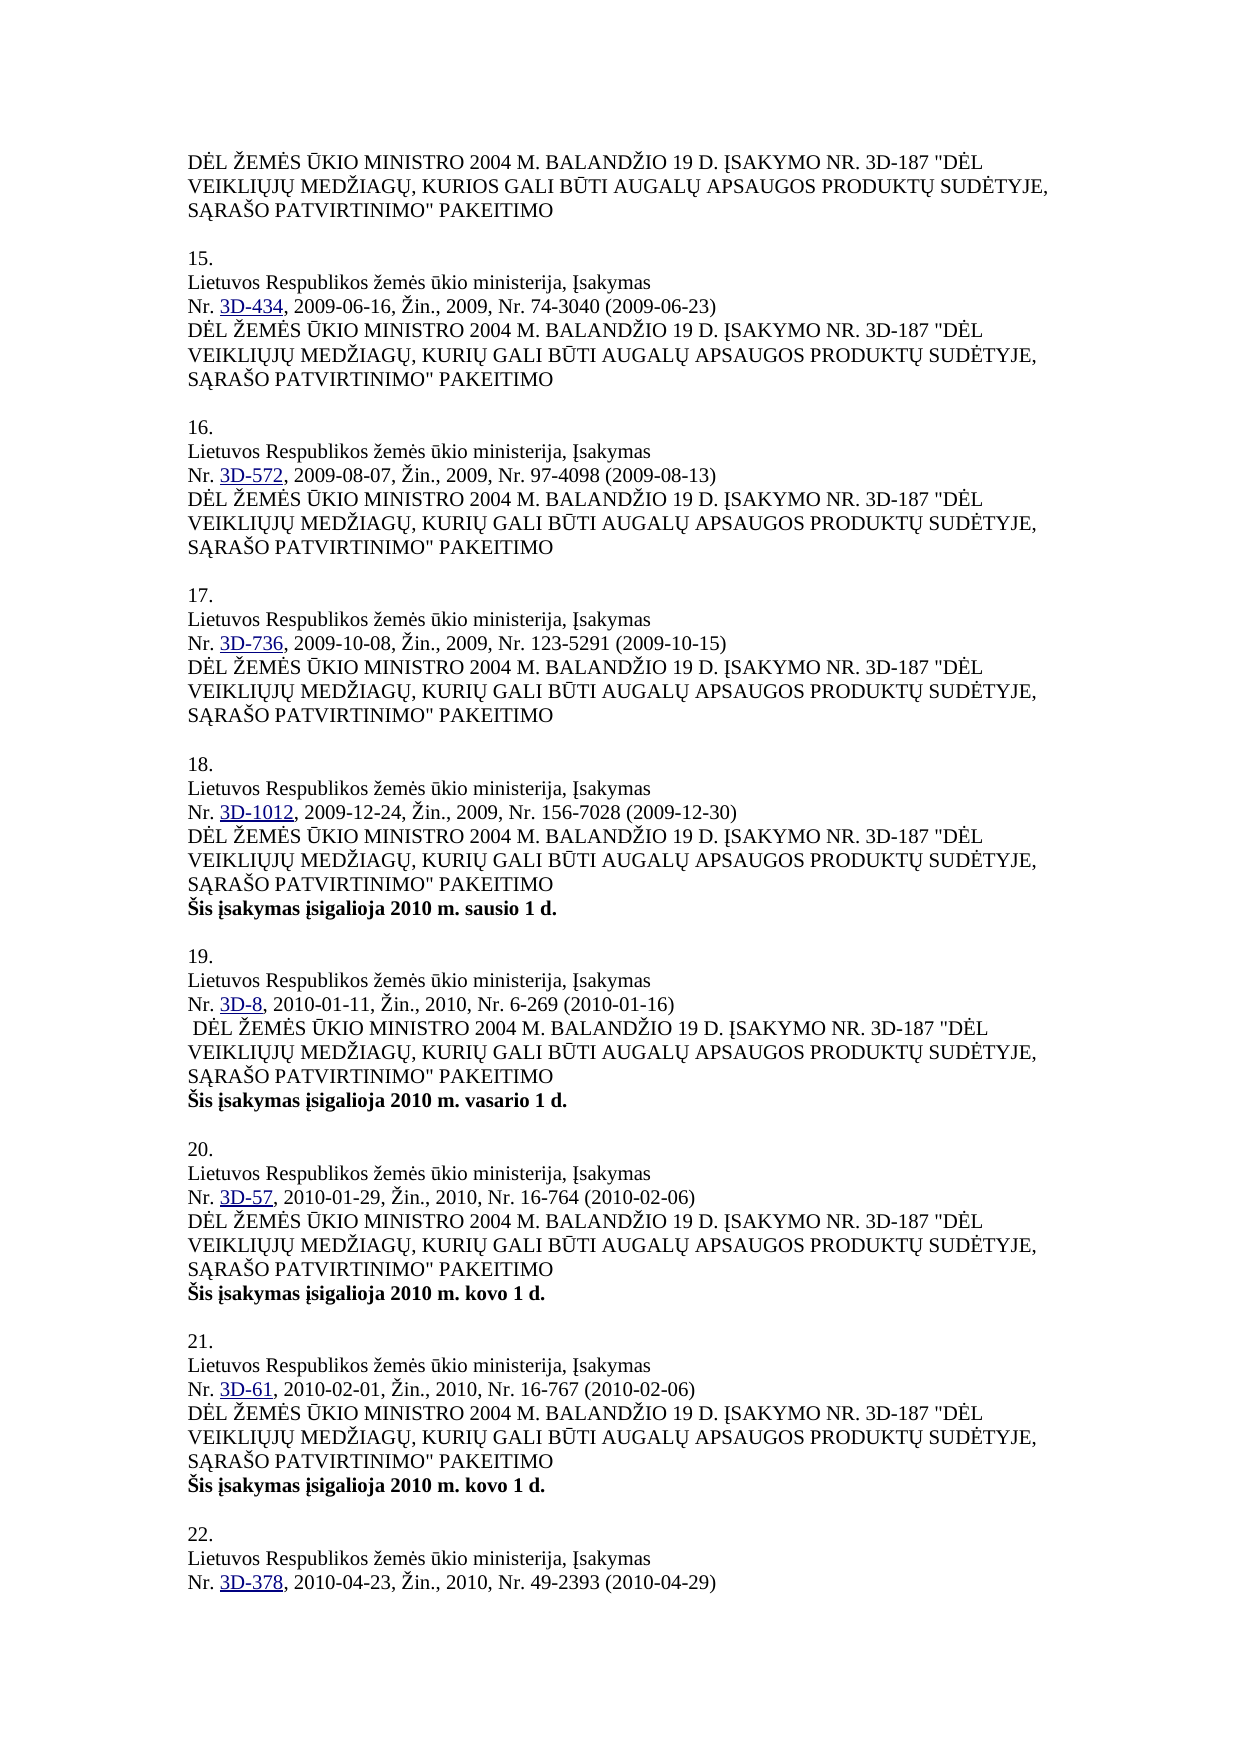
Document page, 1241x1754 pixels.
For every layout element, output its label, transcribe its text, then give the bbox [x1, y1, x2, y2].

text Lietuvos Respublikos žemės ūkio ministerija, Įsakymas [187, 776, 1053, 800]
text Nr. 3D-8, 2010-01-11, Žin., 2010, Nr. 6-269 (2010-01-16) [187, 992, 1053, 1016]
text Nr. 3D-57, 2010-01-29, Žin., 2010, Nr. 16-764 (2010-02-06) [187, 1185, 1053, 1209]
text 20. [187, 1137, 1053, 1161]
text Nr. 3D-736, 2009-10-08, Žin., 2009, Nr. 123-5291 (2009-10-15) [187, 631, 1053, 655]
text 22. [187, 1522, 1053, 1546]
text Lietuvos Respublikos žemės ūkio ministerija, Įsakymas [187, 1546, 1053, 1570]
text 21. [187, 1329, 1053, 1353]
text 18. [187, 752, 1053, 776]
text Lietuvos Respublikos žemės ūkio ministerija, Įsakymas [187, 968, 1053, 992]
text Lietuvos Respublikos žemės ūkio ministerija, Įsakymas [187, 270, 1053, 294]
text Šis įsakymas įsigalioja 2010 m. vasario 1 d. [187, 1088, 1053, 1112]
text DĖL ŽEMĖS ŪKIO MINISTRO 2004 M. BALANDŽIO 19 D. ĮSAKYMO NR. 3D-187 "DĖL VEIKLIŲJŲ MEDŽIAGŲ, KURIŲ GALI BŪTI AUGALŲ APSAUGOS PRODUKTŲ SUDĖTYJE, SĄRAŠO PATVIRTINIMO" PAKEITIMO [187, 487, 1053, 559]
text DĖL ŽEMĖS ŪKIO MINISTRO 2004 M. BALANDŽIO 19 D. ĮSAKYMO NR. 3D-187 "DĖL VEIKLIŲJŲ MEDŽIAGŲ, KURIŲ GALI BŪTI AUGALŲ APSAUGOS PRODUKTŲ SUDĖTYJE, SĄRAŠO PATVIRTINIMO" PAKEITIMO [187, 1209, 1053, 1281]
text 19. [187, 944, 1053, 968]
text 15. [187, 246, 1053, 270]
text Šis įsakymas įsigalioja 2010 m. kovo 1 d. [187, 1281, 1053, 1305]
text DĖL ŽEMĖS ŪKIO MINISTRO 2004 M. BALANDŽIO 19 D. ĮSAKYMO NR. 3D-187 "DĖL VEIKLIŲJŲ MEDŽIAGŲ, KURIŲ GALI BŪTI AUGALŲ APSAUGOS PRODUKTŲ SUDĖTYJE, SĄRAŠO PATVIRTINIMO" PAKEITIMO [187, 824, 1053, 896]
text Nr. 3D-434, 2009-06-16, Žin., 2009, Nr. 74-3040 (2009-06-23) [187, 294, 1053, 318]
text DĖL ŽEMĖS ŪKIO MINISTRO 2004 M. BALANDŽIO 19 D. ĮSAKYMO NR. 3D-187 "DĖL VEIKLIŲJŲ MEDŽIAGŲ, KURIOS GALI BŪTI AUGALŲ APSAUGOS PRODUKTŲ SUDĖTYJE, SĄRAŠO PATVIRTINIMO" PAKEITIMO [187, 150, 1053, 222]
text DĖL ŽEMĖS ŪKIO MINISTRO 2004 M. BALANDŽIO 19 D. ĮSAKYMO NR. 3D-187 "DĖL VEIKLIŲJŲ MEDŽIAGŲ, KURIŲ GALI BŪTI AUGALŲ APSAUGOS PRODUKTŲ SUDĖTYJE, SĄRAŠO PATVIRTINIMO" PAKEITIMO [187, 318, 1053, 391]
text Lietuvos Respublikos žemės ūkio ministerija, Įsakymas [187, 1353, 1053, 1377]
text DĖL ŽEMĖS ŪKIO MINISTRO 2004 M. BALANDŽIO 19 D. ĮSAKYMO NR. 3D-187 "DĖL VEIKLIŲJŲ MEDŽIAGŲ, KURIŲ GALI BŪTI AUGALŲ APSAUGOS PRODUKTŲ SUDĖTYJE, SĄRAŠO PATVIRTINIMO" PAKEITIMO [187, 1016, 1053, 1088]
text Nr. 3D-1012, 2009-12-24, Žin., 2009, Nr. 156-7028 (2009-12-30) [187, 800, 1053, 824]
text Nr. 3D-572, 2009-08-07, Žin., 2009, Nr. 97-4098 (2009-08-13) [187, 463, 1053, 487]
text Lietuvos Respublikos žemės ūkio ministerija, Įsakymas [187, 607, 1053, 631]
text 17. [187, 583, 1053, 607]
text 16. [187, 415, 1053, 439]
text Nr. 3D-61, 2010-02-01, Žin., 2010, Nr. 16-767 (2010-02-06) [187, 1377, 1053, 1401]
text Nr. 3D-378, 2010-04-23, Žin., 2010, Nr. 49-2393 (2010-04-29) [187, 1570, 1053, 1594]
text DĖL ŽEMĖS ŪKIO MINISTRO 2004 M. BALANDŽIO 19 D. ĮSAKYMO NR. 3D-187 "DĖL VEIKLIŲJŲ MEDŽIAGŲ, KURIŲ GALI BŪTI AUGALŲ APSAUGOS PRODUKTŲ SUDĖTYJE, SĄRAŠO PATVIRTINIMO" PAKEITIMO [187, 655, 1053, 727]
text DĖL ŽEMĖS ŪKIO MINISTRO 2004 M. BALANDŽIO 19 D. ĮSAKYMO NR. 3D-187 "DĖL VEIKLIŲJŲ MEDŽIAGŲ, KURIŲ GALI BŪTI AUGALŲ APSAUGOS PRODUKTŲ SUDĖTYJE, SĄRAŠO PATVIRTINIMO" PAKEITIMO [187, 1401, 1053, 1473]
text Lietuvos Respublikos žemės ūkio ministerija, Įsakymas [187, 1161, 1053, 1185]
text Šis įsakymas įsigalioja 2010 m. kovo 1 d. [187, 1473, 1053, 1497]
text Lietuvos Respublikos žemės ūkio ministerija, Įsakymas [187, 439, 1053, 463]
text Šis įsakymas įsigalioja 2010 m. sausio 1 d. [187, 896, 1053, 920]
